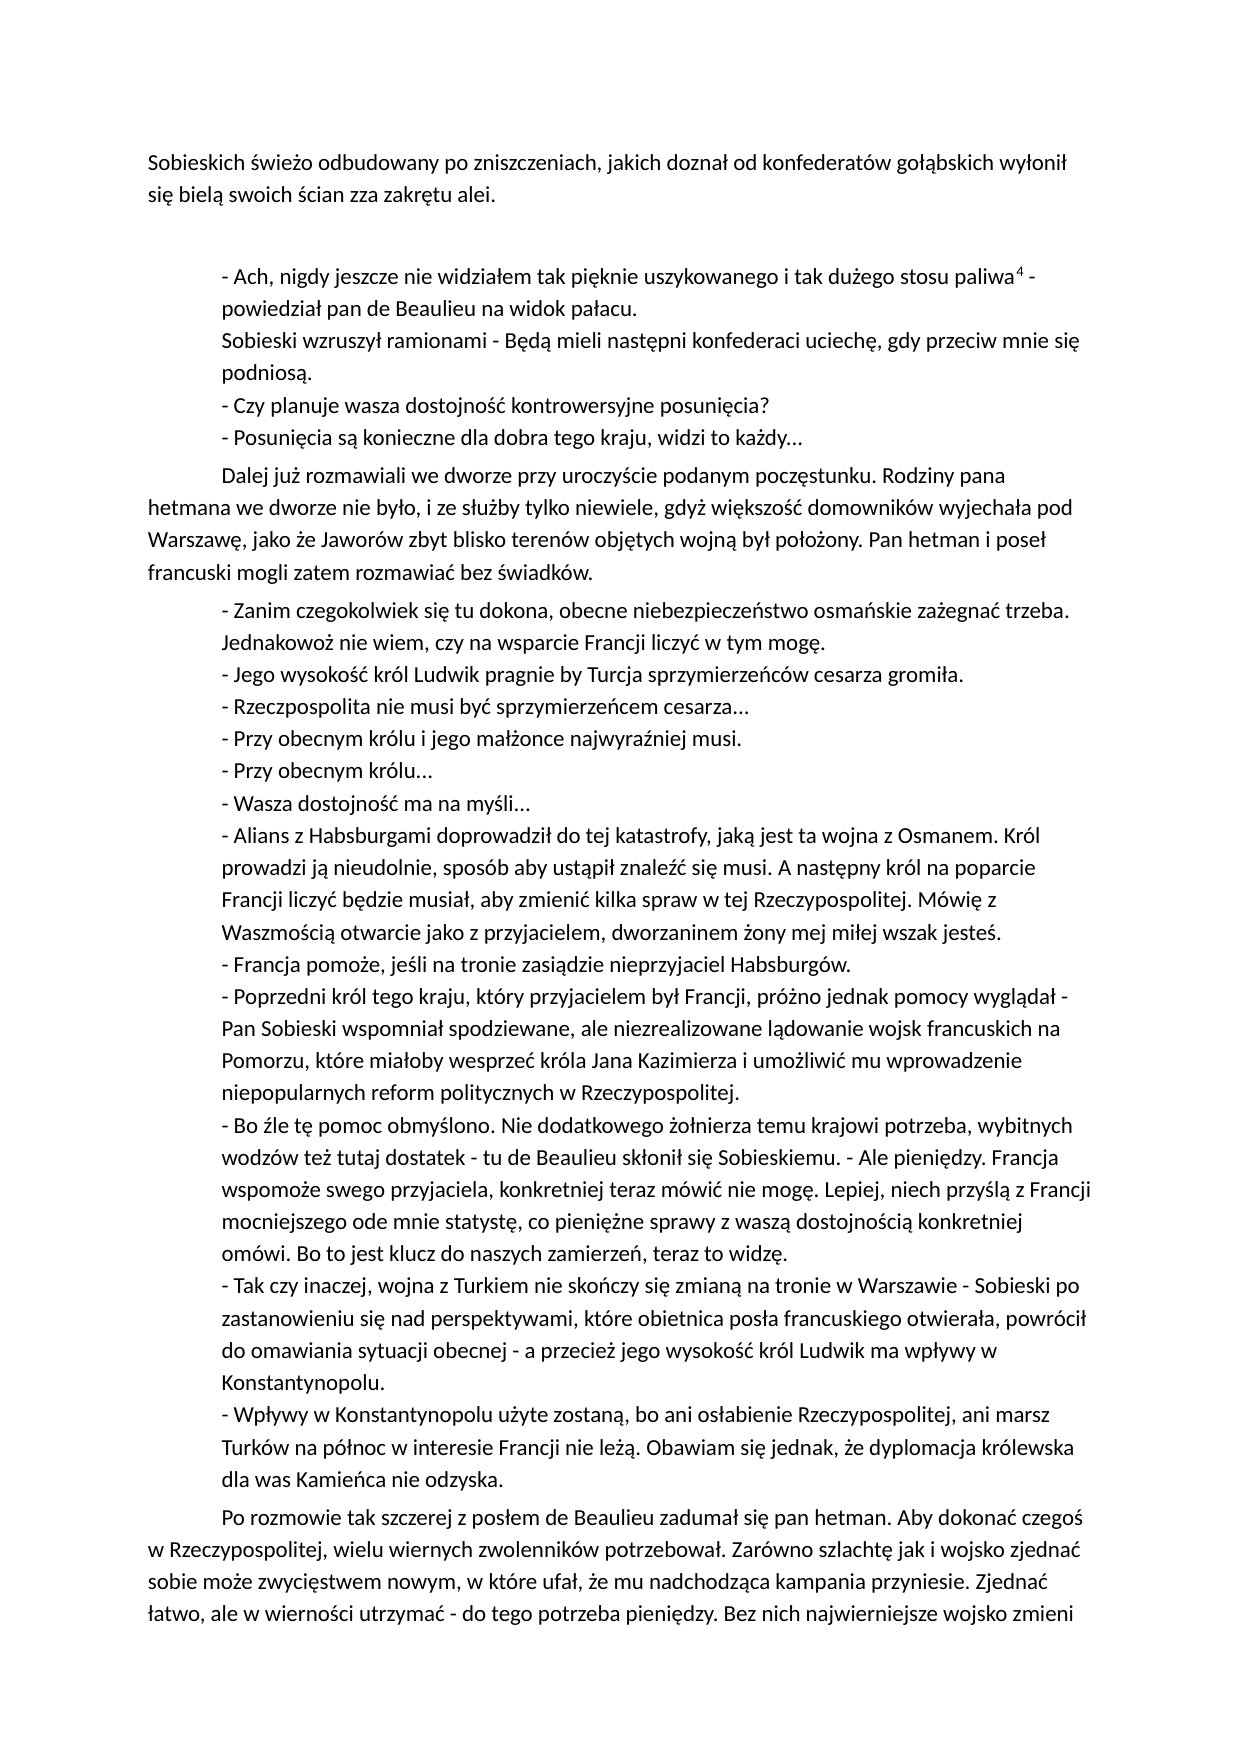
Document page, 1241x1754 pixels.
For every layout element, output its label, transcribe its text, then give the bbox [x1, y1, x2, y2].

text Dalej już rozmawiali we dworze przy uroczyście podanym poczęstunku. Rodziny pana hetmana we dworze nie było, i ze służby tylko niewiele, gdyż większość domowników wyjechała pod Warszawę, jako że Jaworów zbyt blisko terenów objętych wojną był położony. Pan hetman i poseł francuski mogli zatem rozmawiać bez świadków. [148, 461, 1093, 586]
text - Poprzedni król tego kraju, który przyjacielem był Francji, próżno jednak pomocy wyglądał - Pan Sobieski wspomniał spodziewane, ale niezrealizowane lądowanie wojsk francuskich na Pomorzu, które miałoby wesprzeć króla Jana Kazimierza i umożliwić mu wprowadzenie niepopularnych reform politycznych w Rzeczypospolitej. [221, 982, 1093, 1107]
text - Przy obecnym królu... [221, 757, 1093, 785]
text - Przy obecnym królu i jego małżonce najwyraźniej musi. [221, 724, 1093, 752]
text - Rzeczpospolita nie musi być sprzymierzeńcem cesarza... [221, 692, 1093, 720]
text - Wpływy w Konstantynopolu użyte zostaną, bo ani osłabienie Rzeczypospolitej, ani marsz Turków na północ w interesie Francji nie leżą. Obawiam się jednak, że dyplomacja królewska dla was Kamieńca nie odzyska. [221, 1400, 1093, 1493]
text - Zanim czegokolwiek się tu dokona, obecne niebezpieczeństwo osmańskie zażegnać trzeba. Jednakowoż nie wiem, czy na wsparcie Francji liczyć w tym mogę. [221, 596, 1093, 656]
text Po rozmowie tak szczerej z posłem de Beaulieu zadumał się pan hetman. Aby dokonać czegoś w Rzeczypospolitej, wielu wiernych zwolenników potrzebował. Zarówno szlachtę jak i wojsko zjednać sobie może zwycięstwem nowym, w które ufał, że mu nadchodząca kampania przyniesie. Zjednać łatwo, ale w wierności utrzymać - do tego potrzeba pieniędzy. Bez nich najwierniejsze wojsko zmieni [148, 1503, 1093, 1627]
text Sobieski wzruszył ramionami - Będą mieli następni konfederaci uciechę, gdy przeciw mnie się podniosą. [221, 326, 1093, 387]
text - Czy planuje wasza dostojność kontrowersyjne posunięcia? [221, 391, 1093, 419]
text - Posunięcia są konieczne dla dobra tego kraju, widzi to każdy... [221, 423, 1093, 451]
text - Bo źle tę pomoc obmyślono. Nie dodatkowego żołnierza temu krajowi potrzeba, wybitnych wodzów też tutaj dostatek - tu de Beaulieu skłonił się Sobieskiemu. - Ale pieniędzy. Francja wspomoże swego przyjaciela, konkretniej teraz mówić nie mogę. Lepiej, niech przyślą z Francji mocniejszego ode mnie statystę, co pieniężne sprawy z waszą dostojnością konkretniej omówi. Bo to jest klucz do naszych zamierzeń, teraz to widzę. [221, 1111, 1093, 1267]
text - Alians z Habsburgami doprowadził do tej katastrofy, jaką jest ta wojna z Osmanem. Król prowadzi ją nieudolnie, sposób aby ustąpił znaleźć się musi. A następny król na poparcie Francji liczyć będzie musiał, aby zmienić kilka spraw w tej Rzeczypospolitej. Mówię z Waszmością otwarcie jako z przyjacielem, dworzaninem żony mej miłej wszak jesteś. [221, 821, 1093, 946]
text - Jego wysokość król Ludwik pragnie by Turcja sprzymierzeńców cesarza gromiła. [221, 660, 1093, 688]
text Sobieskich świeżo odbudowany po zniszczeniach, jakich doznał od konfederatów gołąbskich wyłonił się bielą swoich ścian zza zakrętu alei. [148, 148, 1093, 208]
text - Wasza dostojność ma na myśli... [221, 789, 1093, 817]
text - Ach, nigdy jeszcze nie widziałem tak pięknie uszykowanego i tak dużego stosu paliwa - powiedział pan de Beaulieu na widok pałacu. [221, 262, 1093, 322]
text - Tak czy inaczej, wojna z Turkiem nie skończy się zmianą na tronie w Warszawie - Sobieski po zastanowieniu się nad perspektywami, które obietnica posła francuskiego otwierała, powrócił do omawiania sytuacji obecnej - a przecież jego wysokość król Ludwik ma wpływy w Konstantynopolu. [221, 1272, 1093, 1396]
text - Francja pomoże, jeśli na tronie zasiądzie nieprzyjaciel Habsburgów. [221, 950, 1093, 978]
